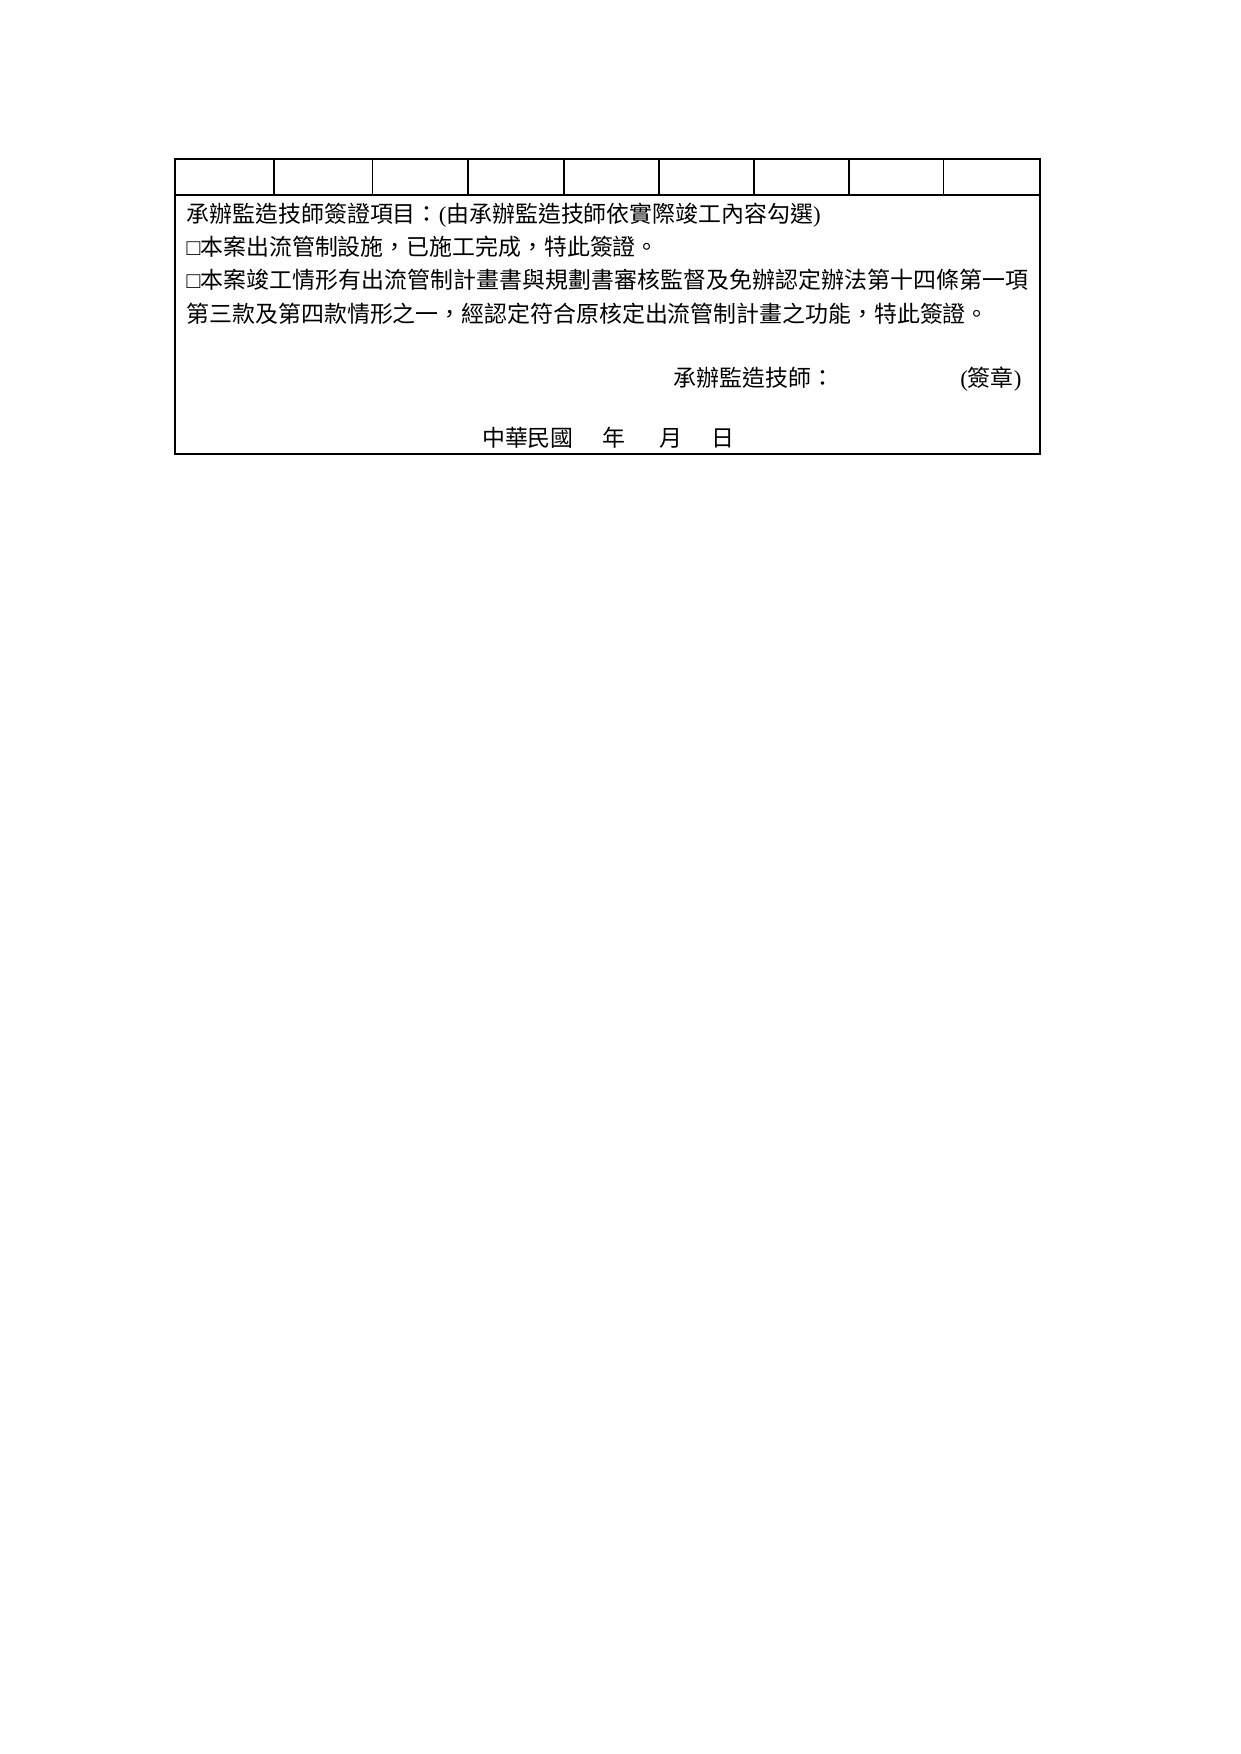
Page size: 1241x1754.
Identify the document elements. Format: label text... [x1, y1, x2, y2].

table_cell [469, 160, 563, 194]
table_cell [850, 160, 943, 194]
table_cell [373, 160, 467, 194]
table_cell [755, 160, 848, 194]
table_cell [275, 160, 372, 194]
table_cell 承辦監造技師簽證項目：(由承辦監造技師依實際竣工內容勾選) □本案出流管制設施，已施工完成，特此簽證。 □本案竣工情形有出流管制計畫書與規劃書審核監督及免辦認定辦法第十四條第一項第三款及第四款情形之一，經認定符合原核定出流管制計畫之功能，特此簽證。 承辦監造技師： (簽章) 中華民國 年 月 日 [176, 196, 1039, 453]
table_cell [565, 160, 658, 194]
table_cell [176, 160, 273, 194]
table_cell [944, 160, 1039, 194]
table_cell [660, 160, 753, 194]
